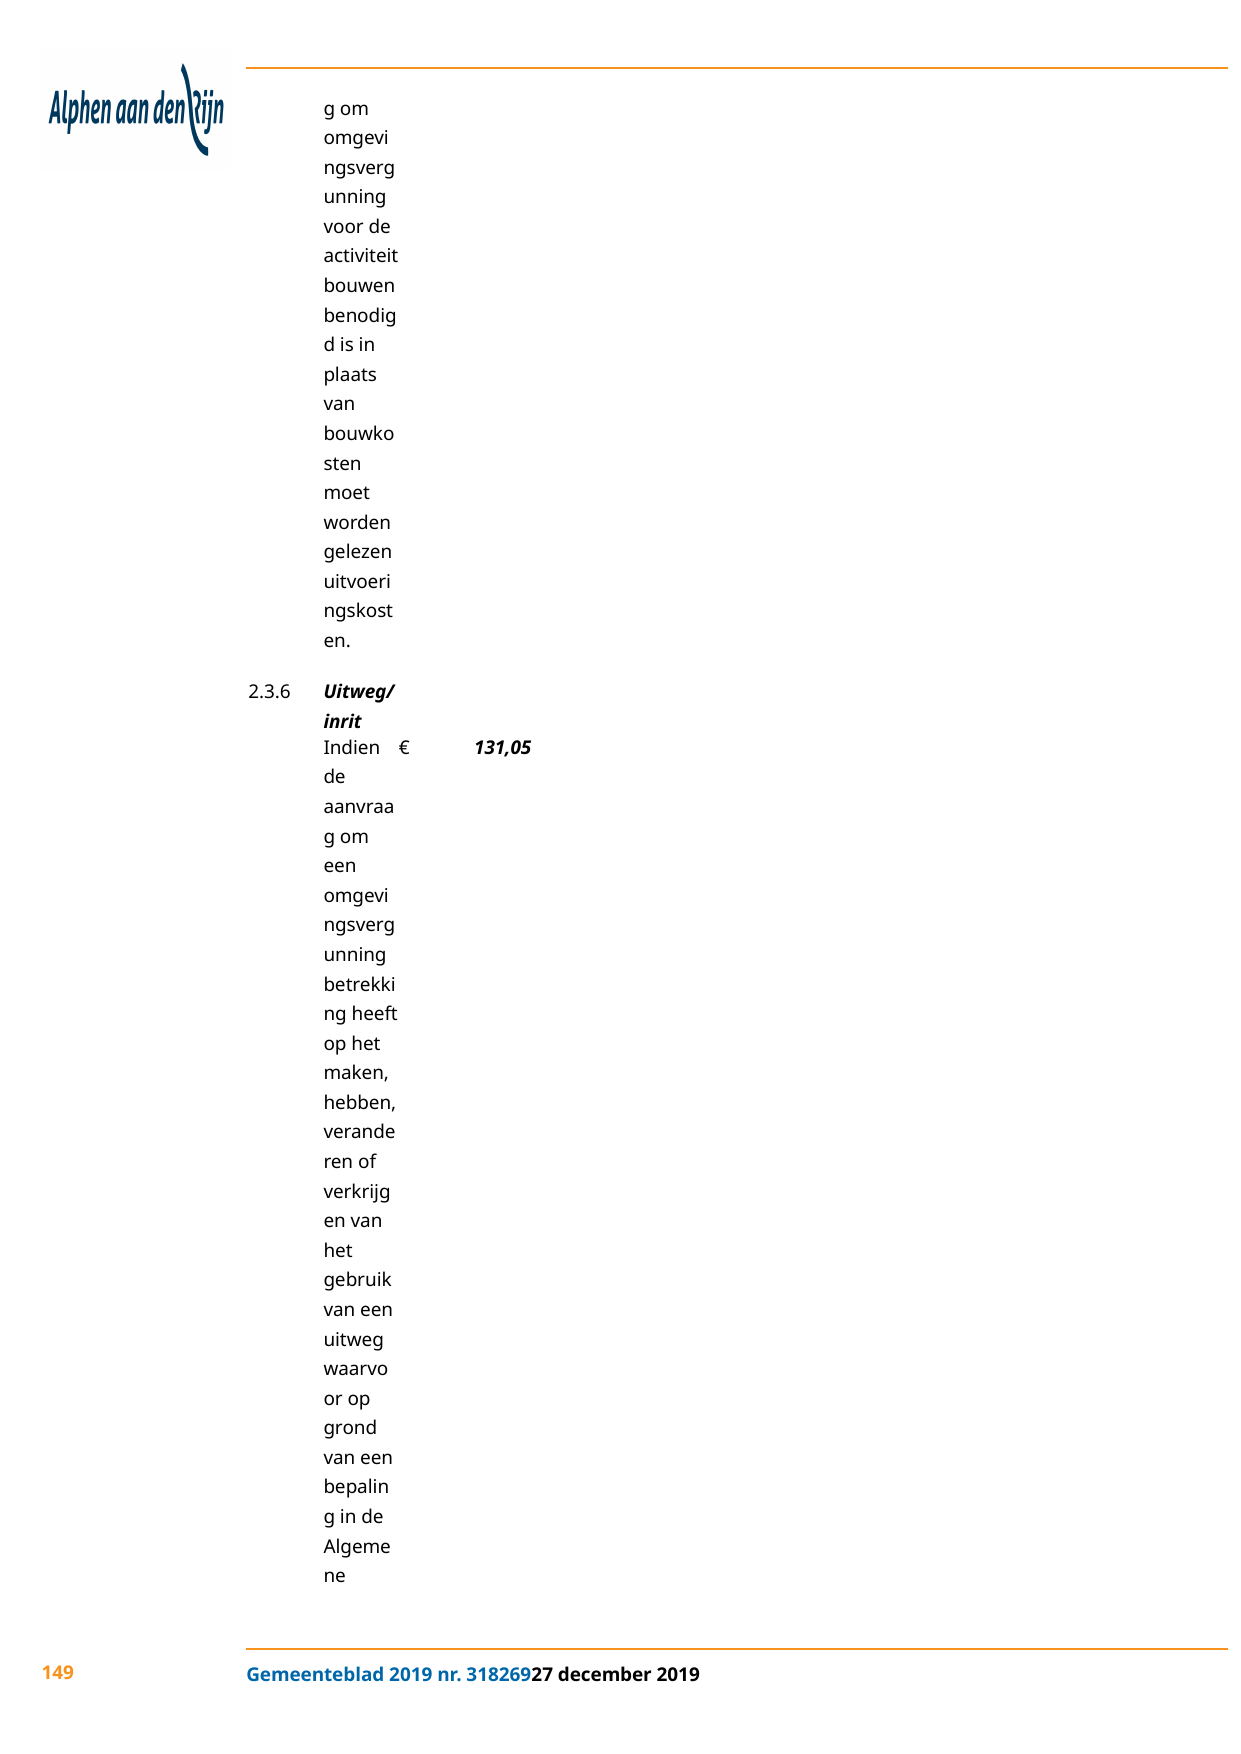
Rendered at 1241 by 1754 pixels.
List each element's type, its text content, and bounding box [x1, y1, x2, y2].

picture [41, 47, 231, 172]
table_cell [474, 679, 549, 734]
table_cell [248, 653, 323, 679]
table_cell [399, 95, 474, 653]
table_cell [399, 653, 474, 679]
table_cell 131,05 [474, 734, 549, 1588]
table_cell [248, 734, 323, 1588]
table_cell [248, 95, 323, 653]
table_cell g om omgevingsvergunning voor de activiteit bouwen benodigd is in plaats van bouwkosten moet worden gelezen uitvoeringskosten. [323, 95, 398, 653]
table_cell 2.3.6 [248, 679, 323, 734]
table_cell [474, 95, 549, 653]
table_cell [399, 679, 474, 734]
table_cell € [399, 734, 474, 1588]
table_cell [474, 653, 549, 679]
table_cell [323, 653, 398, 679]
table_cell Uitweg/inrit [323, 679, 398, 734]
table_cell Indien de aanvraag om een omgevingsvergunning betrekking heeft op het maken, hebben, veranderen of verkrijgen van het gebruik van een uitweg waarvoor op grond van een bepaling in de Algemene [323, 734, 398, 1588]
